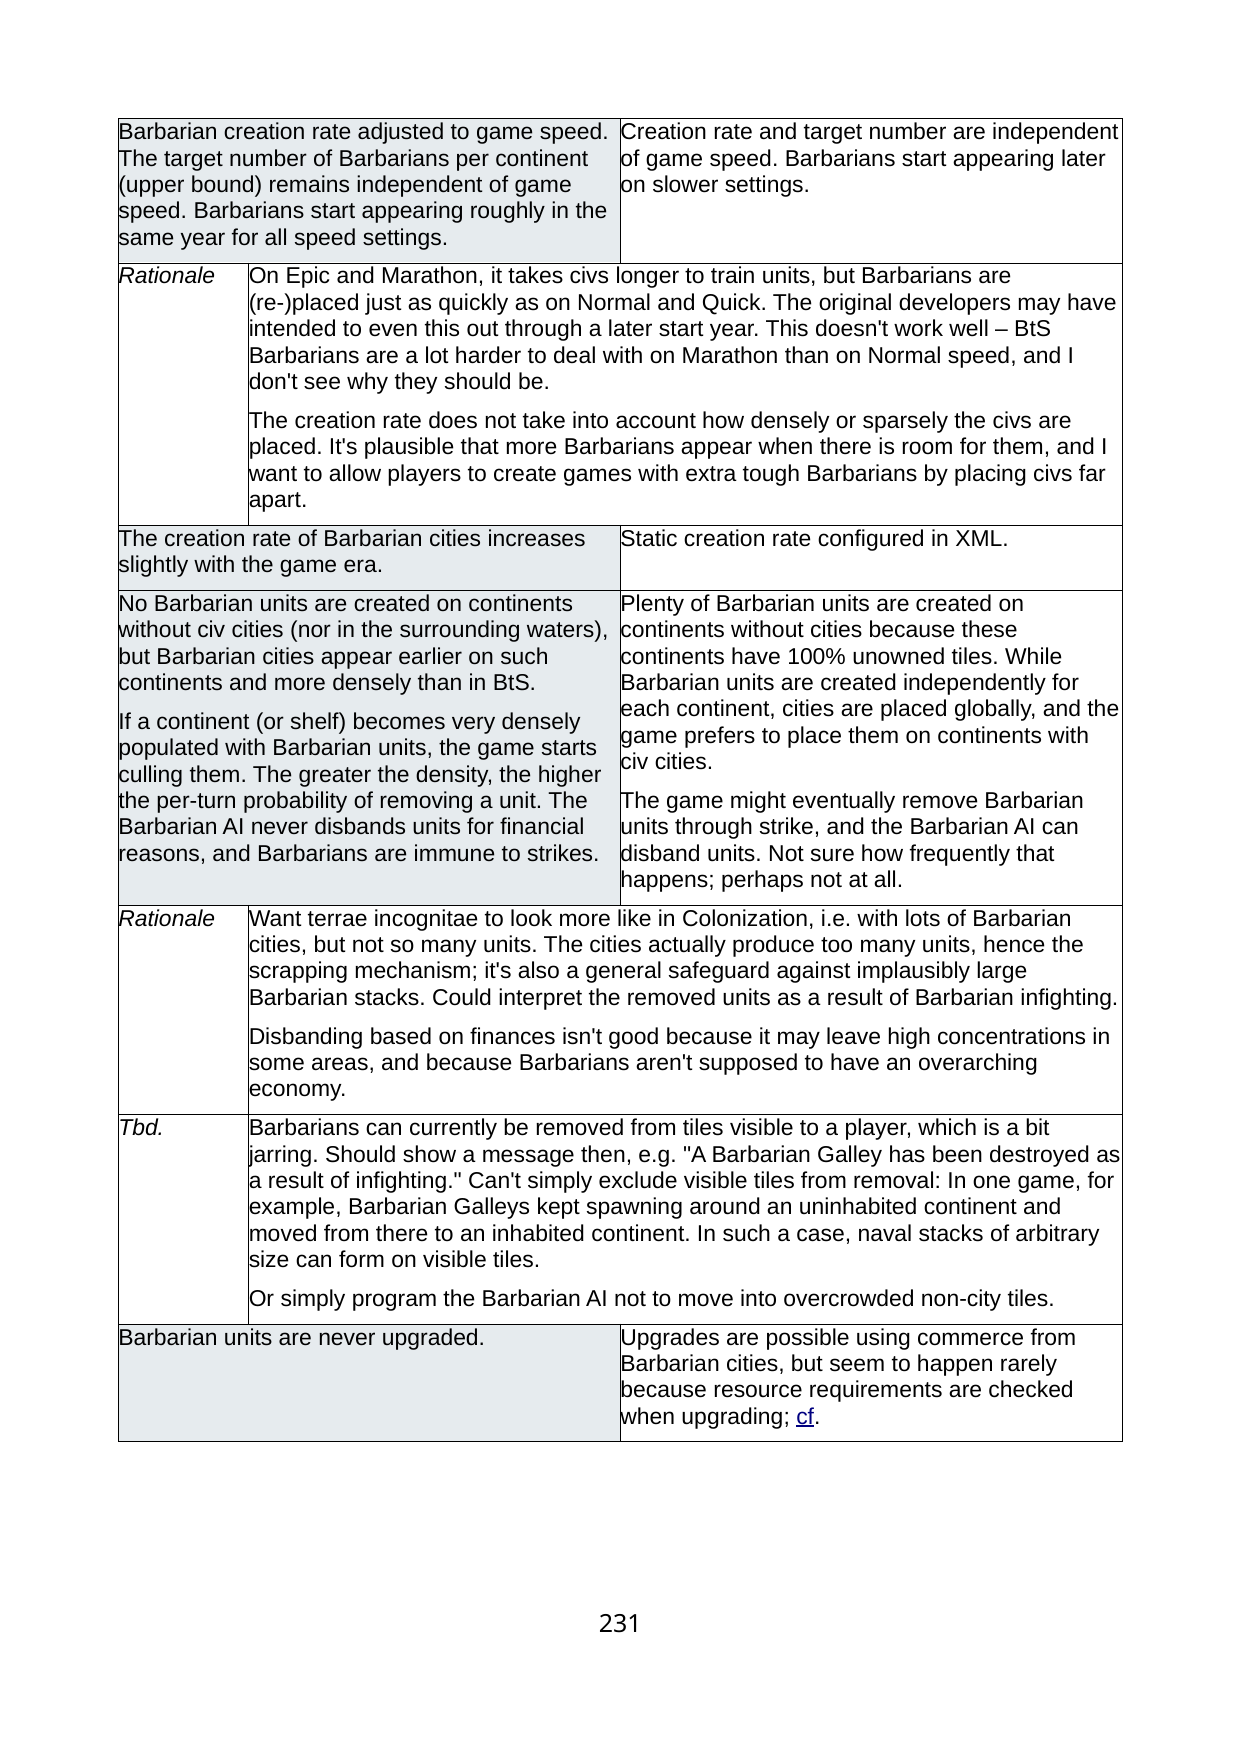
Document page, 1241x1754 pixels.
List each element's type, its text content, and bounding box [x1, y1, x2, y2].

table_cell On Epic and Marathon, it takes civs longer to train units, but Barbarians are (re-)placed just as quickly as on Normal and Quick. The original developers may have intended to even this out through a later start year. This doesn't work well – BtS Barbarians are a lot harder to deal with on Marathon than on Normal speed, and I don't see why they should be. The creation rate does not take into account how densely or sparsely the civs are placed. It's plausible that more Barbarians appear when there is room for them, and I want to allow players to create games with extra tough Barbarians by placing civs far apart. [249, 264, 1122, 525]
table_cell Barbarians can currently be removed from tiles visible to a player, which is a bit jarring. Should show a message then, e.g. "A Barbarian Galley has been destroyed as a result of infighting." Can't simply exclude visible tiles from removal: In one game, for example, Barbarian Galleys kept spawning around an uninhabited continent and moved from there to an inhabited continent. In such a case, naval stacks of arbitrary size can form on visible tiles. Or simply program the Barbarian AI not to move into overcrowded non-city tiles. [249, 1115, 1122, 1323]
table_cell Creation rate and target number are independent of game speed. Barbarians start appearing later on slower settings. [621, 119, 1122, 262]
table_cell Upgrades are possible using commerce from Barbarian cities, but seem to happen rarely because resource requirements are checked when upgrading; cf. [621, 1325, 1122, 1441]
table_cell Barbarian units are never upgraded. [119, 1325, 620, 1441]
table_cell Barbarian creation rate adjusted to game speed. The target number of Barbarians per continent (upper bound) remains independent of game speed. Barbarians start appearing roughly in the same year for all speed settings. [119, 119, 620, 262]
table_cell Plenty of Barbarian units are created on continents without cities because these continents have 100% unowned tiles. While Barbarian units are created independently for each continent, cities are placed globally, and the game prefers to place them on continents with civ cities. The game might eventually remove Barbarian units through strike, and the Barbarian AI can disband units. Not sure how frequently that happens; perhaps not at all. [621, 591, 1122, 905]
table_cell Static creation rate configured in XML. [621, 526, 1122, 590]
table_cell Rationale [119, 906, 248, 1114]
table_cell The creation rate of Barbarian cities increases slightly with the game era. [119, 526, 620, 590]
table_cell Rationale [119, 264, 248, 525]
table_cell No Barbarian units are created on continents without civ cities (nor in the surrounding waters), but Barbarian cities appear earlier on such continents and more densely than in BtS. If a continent (or shelf) becomes very densely populated with Barbarian units, the game starts culling them. The greater the density, the higher the per-turn probability of removing a unit. The Barbarian AI never disbands units for financial reasons, and Barbarians are immune to strikes. [119, 591, 620, 905]
table_cell Want terrae incognitae to look more like in Colonization, i.e. with lots of Barbarian cities, but not so many units. The cities actually produce too many units, hence the scrapping mechanism; it's also a general safeguard against implausibly large Barbarian stacks. Could interpret the removed units as a result of Barbarian infighting. Disbanding based on finances isn't good because it may leave high concentrations in some areas, and because Barbarians aren't supposed to have an overarching economy. [249, 906, 1122, 1114]
table_cell Tbd. [119, 1115, 248, 1323]
